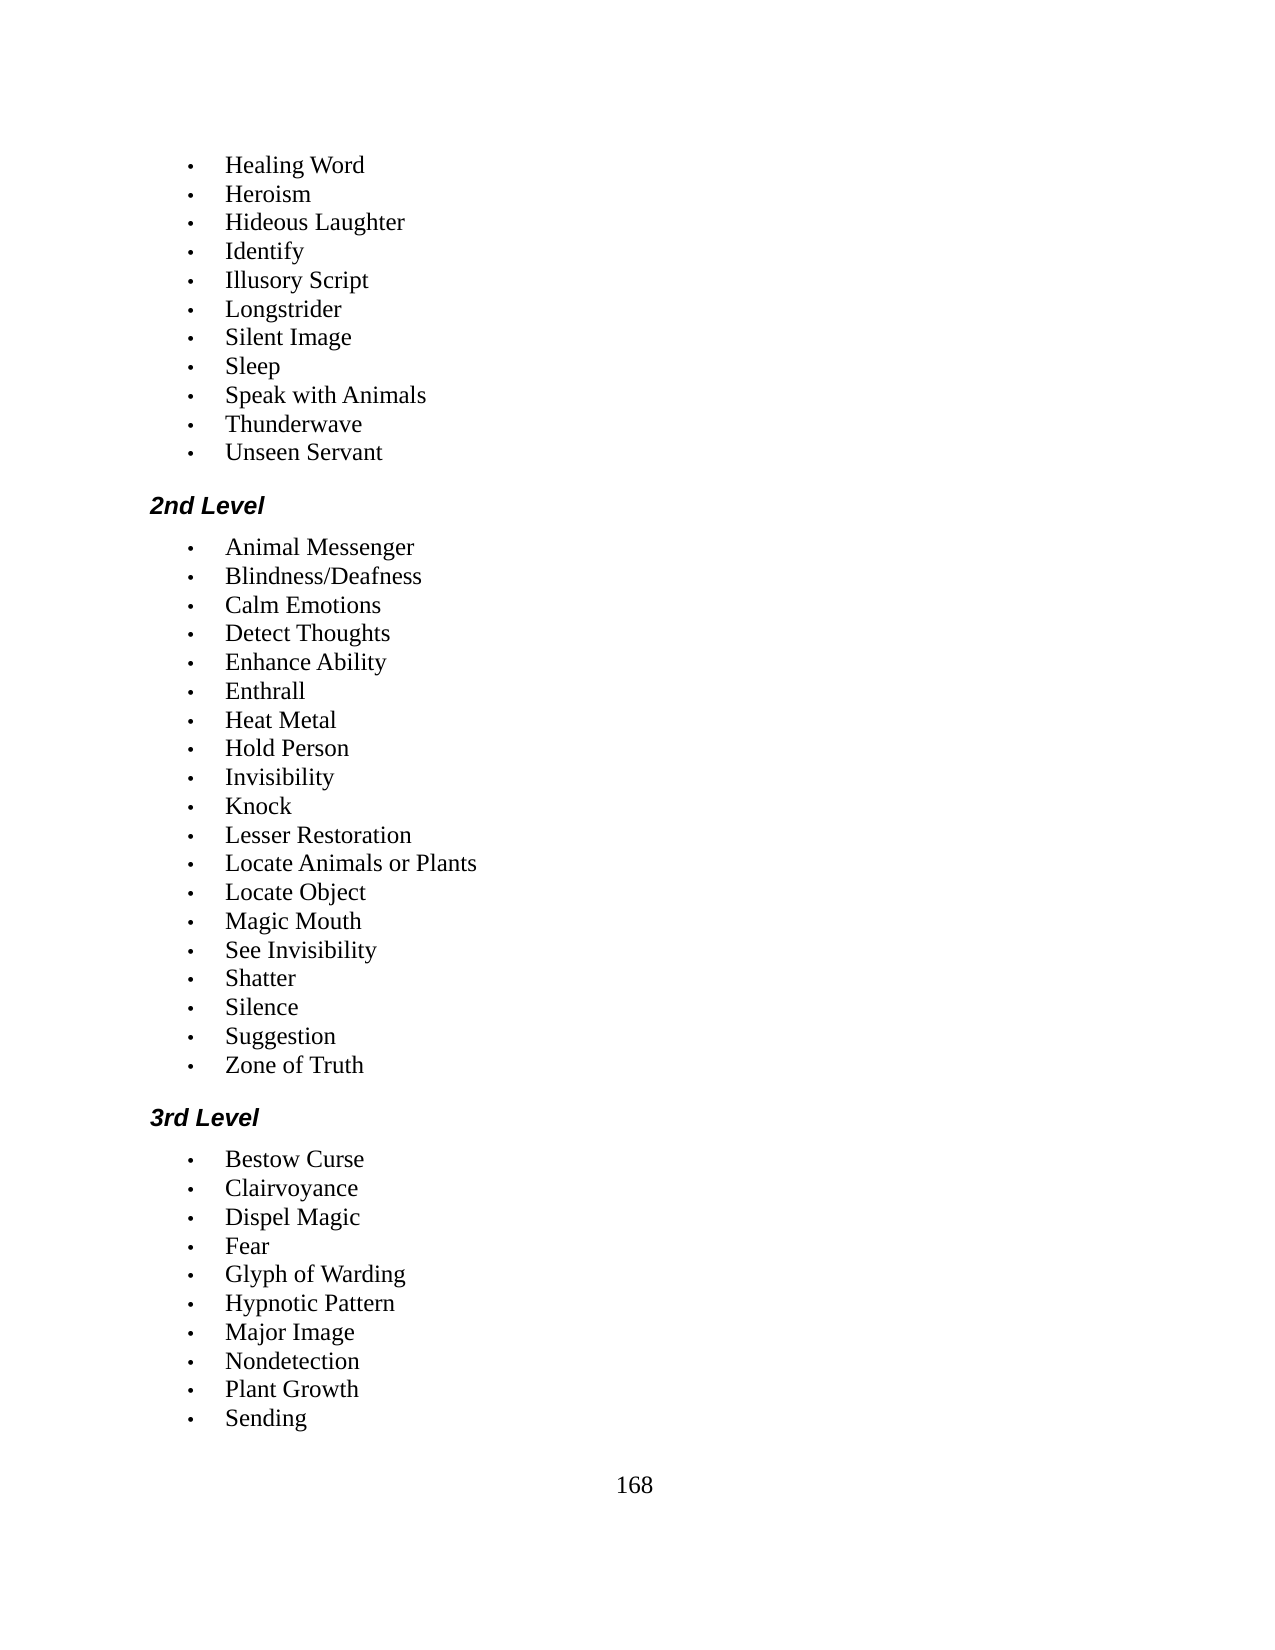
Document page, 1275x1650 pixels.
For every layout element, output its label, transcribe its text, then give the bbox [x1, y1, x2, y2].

list Invisibility [187, 762, 1125, 791]
list Enhance Ability [187, 647, 1125, 676]
list Illusory Script [187, 265, 1125, 294]
list Identify [187, 236, 1125, 265]
list Zone of Truth [187, 1050, 1125, 1078]
list Bestow Curse [187, 1144, 1125, 1173]
list Enthrall [187, 676, 1125, 705]
list Speak with Animals [187, 380, 1125, 409]
list Hypnotic Pattern [187, 1288, 1125, 1317]
list Longstrider [187, 294, 1125, 322]
list Locate Animals or Plants [187, 848, 1125, 877]
list Suggestion [187, 1021, 1125, 1050]
list Shatter [187, 963, 1125, 992]
subtitle 3rd Level [150, 1103, 1125, 1132]
list Major Image [187, 1317, 1125, 1346]
list Locate Object [187, 877, 1125, 906]
list Magic Mouth [187, 906, 1125, 935]
list Nondetection [187, 1346, 1125, 1374]
list Sleep [187, 351, 1125, 380]
list Sending [187, 1403, 1125, 1432]
list Animal Messenger [187, 532, 1125, 561]
list Knock [187, 791, 1125, 820]
list Healing Word [187, 150, 1125, 179]
list Dispel Magic [187, 1202, 1125, 1231]
list Unseen Servant [187, 437, 1125, 466]
list Thunderwave [187, 409, 1125, 437]
list Silence [187, 992, 1125, 1021]
subtitle 2nd Level [150, 491, 1125, 520]
list Fear [187, 1231, 1125, 1259]
list Heat Metal [187, 705, 1125, 733]
list Silent Image [187, 322, 1125, 351]
list Glyph of Warding [187, 1259, 1125, 1288]
list Lesser Restoration [187, 820, 1125, 848]
list Clairvoyance [187, 1173, 1125, 1202]
list Heroism [187, 179, 1125, 207]
list Hold Person [187, 733, 1125, 762]
list See Invisibility [187, 935, 1125, 963]
list Detect Thoughts [187, 618, 1125, 647]
list Blindness/Deafness [187, 561, 1125, 590]
list Calm Emotions [187, 590, 1125, 618]
list Hideous Laughter [187, 207, 1125, 236]
list Plant Growth [187, 1374, 1125, 1403]
